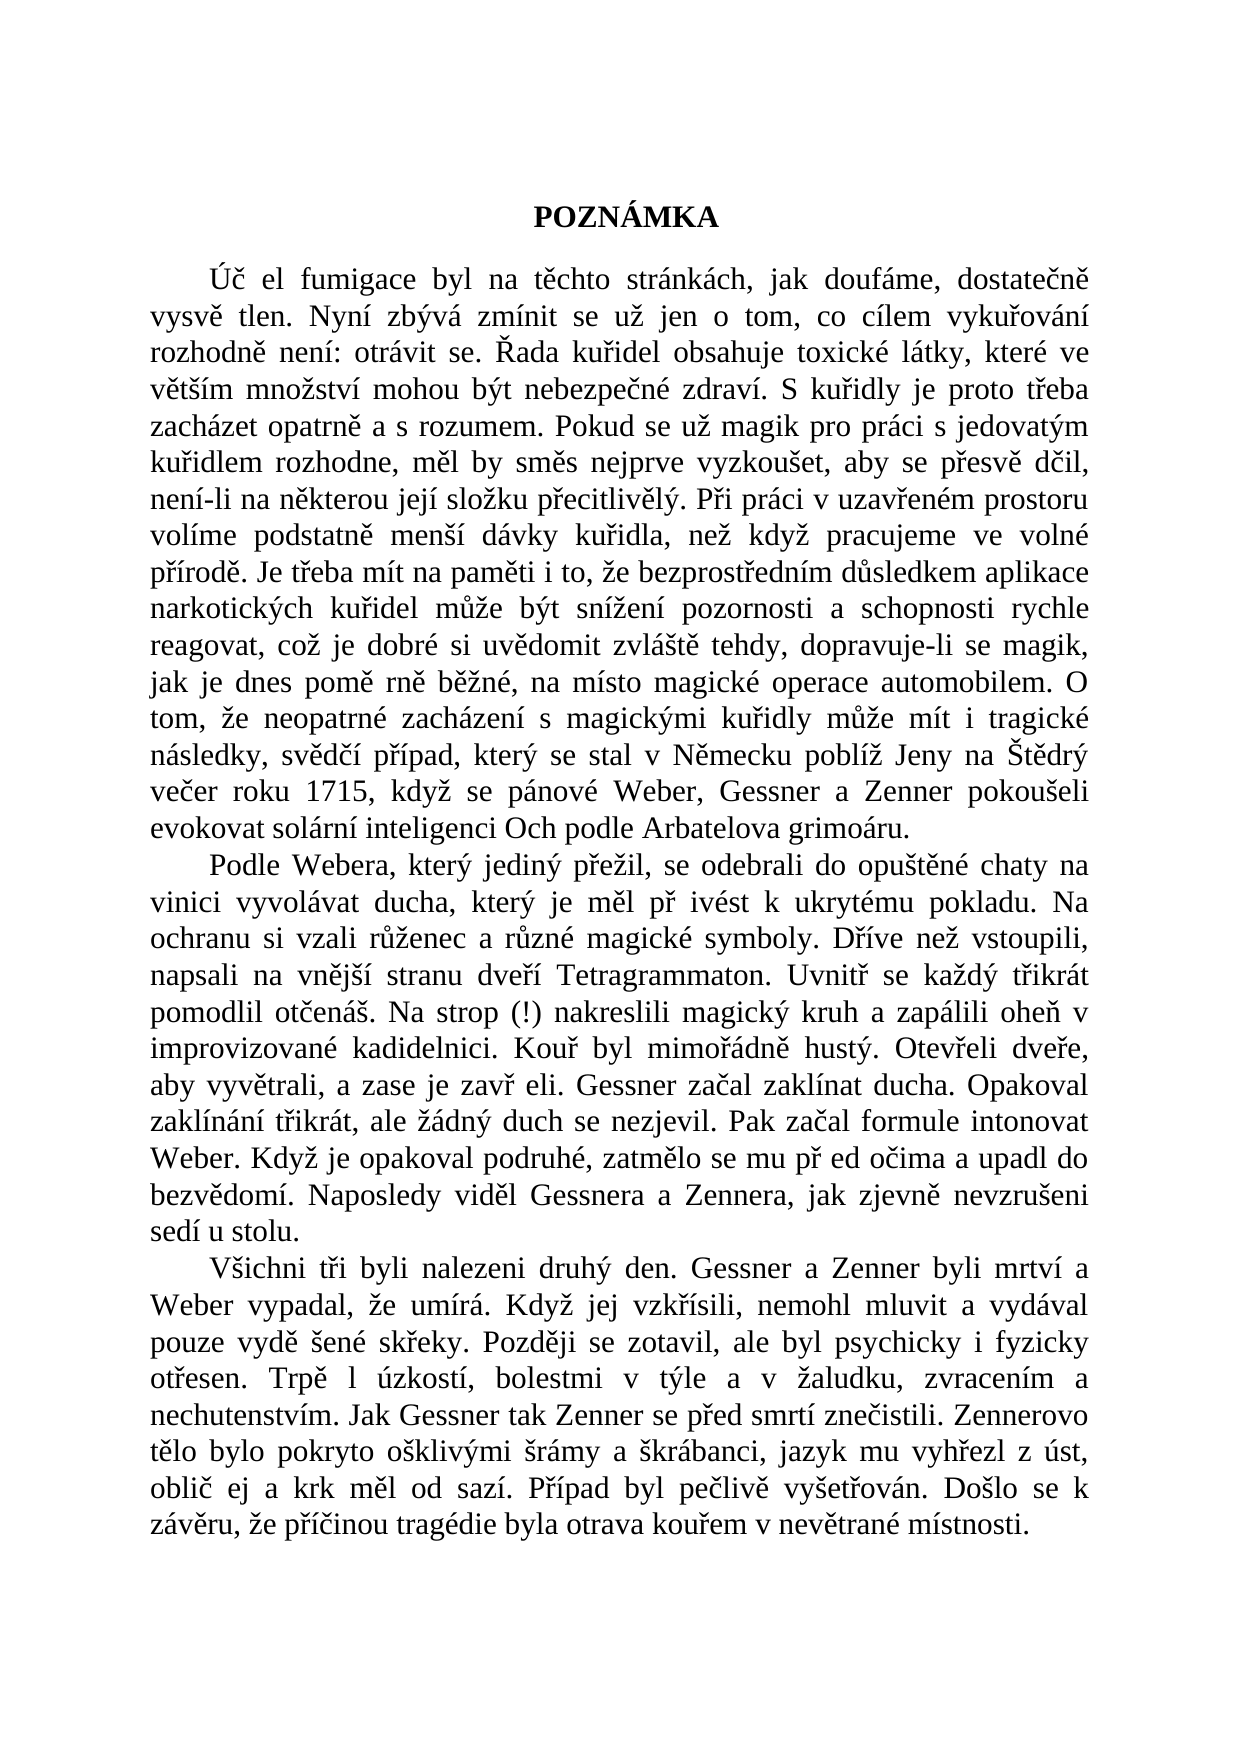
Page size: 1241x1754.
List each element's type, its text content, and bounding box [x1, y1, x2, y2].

text POZNÁMKA [533, 198, 1090, 234]
text Všichni tři byli nalezeni druhý den. Gessner a Zenner byli mrtví a Weber vypadal, že umírá. Když jej vzkřísili, nemohl mluvit a vydával pouze vydě šené skřeky. Později se zotavil, ale byl psychicky i fyzicky otřesen. Trpě l úzkostí, bolestmi v týle a v žaludku, zvracením a nechutenstvím. Jak Gessner tak Zenner se před smrtí znečistili. Zennerovo tělo bylo pokryto ošklivými šrámy a škrábanci, jazyk mu vyhřezl z úst, oblič ej a krk měl od sazí. Případ byl pečlivě vyšetřován. Došlo se k závěru, že příčinou tragédie byla otrava kouřem v nevětrané místnosti. [150, 1250, 1090, 1542]
text Podle Webera, který jediný přežil, se odebrali do opuštěné chaty na vinici vyvolávat ducha, který je měl př ivést k ukrytému pokladu. Na ochranu si vzali růženec a různé magické symboly. Dříve než vstoupili, napsali na vnější stranu dveří Tetragrammaton. Uvnitř se každý třikrát pomodlil otčenáš. Na strop (!) nakreslili magický kruh a zapálili oheň v improvizované kadidelnici. Kouř byl mimořádně hustý. Otevřeli dveře, aby vyvětrali, a zase je zavř eli. Gessner začal zaklínat ducha. Opakoval zaklínání třikrát, ale žádný duch se nezjevil. Pak začal formule intonovat Weber. Když je opakoval podruhé, zatmělo se mu př ed očima a upadl do bezvědomí. Naposledy viděl Gessnera a Zennera, jak zjevně nevzrušeni sedí u stolu. [150, 847, 1090, 1248]
text Úč el fumigace byl na těchto stránkách, jak doufáme, dostatečně vysvě tlen. Nyní zbývá zmínit se už jen o tom, co cílem vykuřování rozhodně není: otrávit se. Řada kuřidel obsahuje toxické látky, které ve větším množství mohou být nebezpečné zdraví. S kuřidly je proto třeba zacházet opatrně a s rozumem. Pokud se už magik pro práci s jedovatým kuřidlem rozhodne, měl by směs nejprve vyzkoušet, aby se přesvě dčil, není-li na některou její složku přecitlivělý. Při práci v uzavřeném prostoru volíme podstatně menší dávky kuřidla, než když pracujeme ve volné přírodě. Je třeba mít na paměti i to, že bezprostředním důsledkem aplikace narkotických kuřidel může být snížení pozornosti a schopnosti rychle reagovat, což je dobré si uvědomit zvláště tehdy, dopravuje-li se magik, jak je dnes pomě rně běžné, na místo magické operace automobilem. O tom, že neopatrné zacházení s magickými kuřidly může mít i tragické následky, svědčí případ, který se stal v Německu poblíž Jeny na Štědrý večer roku 1715, když se pánové Weber, Gessner a Zenner pokoušeli evokovat solární inteligenci Och podle Arbatelova grimoáru. [150, 261, 1090, 845]
